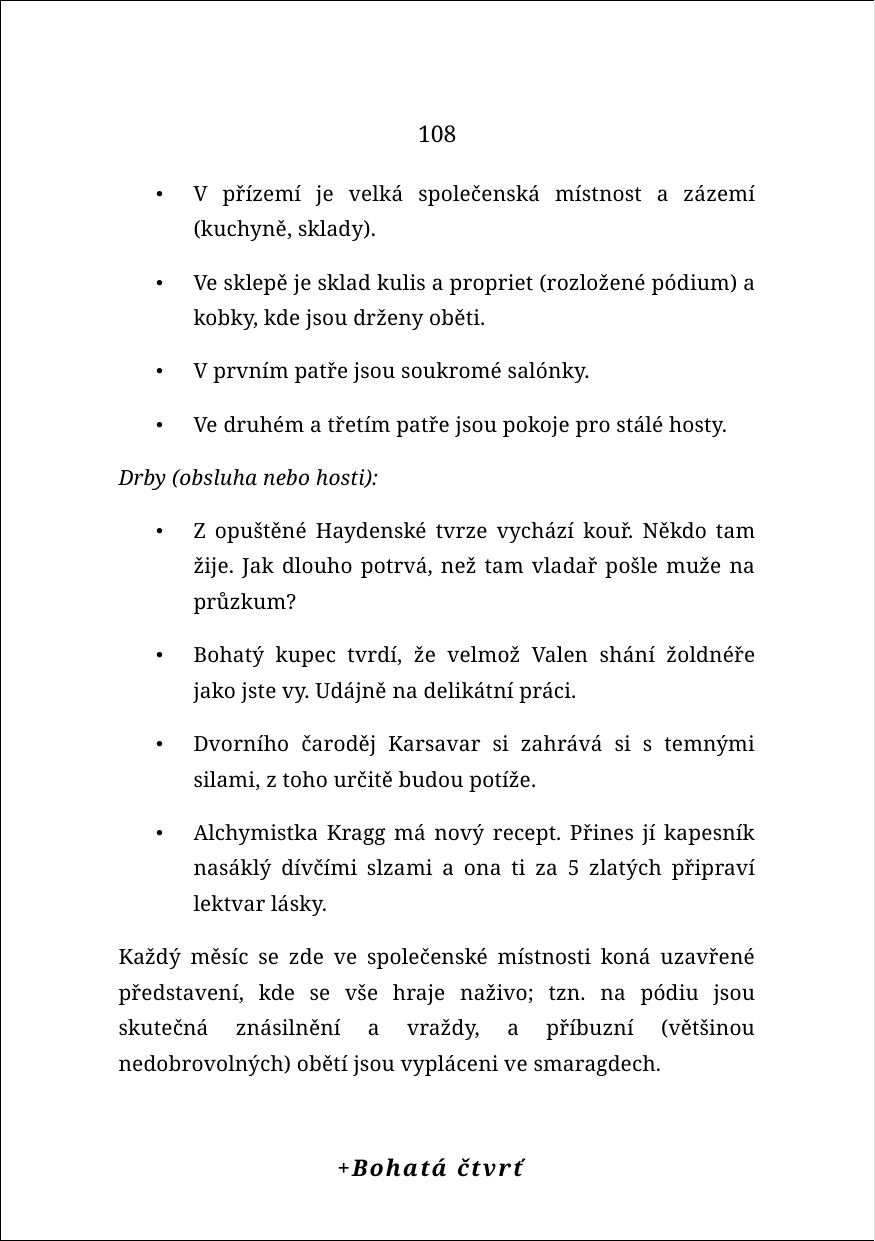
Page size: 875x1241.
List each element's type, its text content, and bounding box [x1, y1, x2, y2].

list V přízemí je velká společenská místnost a zázemí (kuchyně, sklady). [156, 179, 756, 243]
list Bohatý kupec tvrdí, že velmož Valen shání žoldnéře jako jste vy. Udájně na delikátní práci. [156, 640, 756, 704]
text Každý měsíc se zde ve společenské místnosti koná uzavřené představení, kde se vše hraje naživo; tzn. na pódiu jsou skutečná znásilnění a vraždy, a příbuzní (většinou nedobrovolných) obětí jsou vypláceni ve smaragdech. [118, 942, 756, 1077]
list Dvorního čaroděj Karsavar si zahrává si s temnými silami, z toho určitě budou potíže. [156, 729, 756, 793]
list V prvním patře jsou soukromé salónky. [156, 356, 756, 385]
list Alchymistka Kragg má nový recept. Přines jí kapesník nasáklý dívčími slzami a ona ti za 5 zlatých připraví lektvar lásky. [156, 818, 756, 917]
list Ve sklepě je sklad kulis a propriet (rozložené pódium) a kobky, kde jsou drženy oběti. [156, 268, 756, 332]
list Z opuštěné Haydenské tvrze vychází kouř. Někdo tam žije. Jak dlouho potrvá, než tam vladař pošle muže na průzkum? [156, 516, 756, 616]
text Drby (obsluha nebo hosti): [118, 463, 756, 491]
list Ve druhém a třetím patře jsou pokoje pro stálé hosty. [156, 410, 756, 438]
